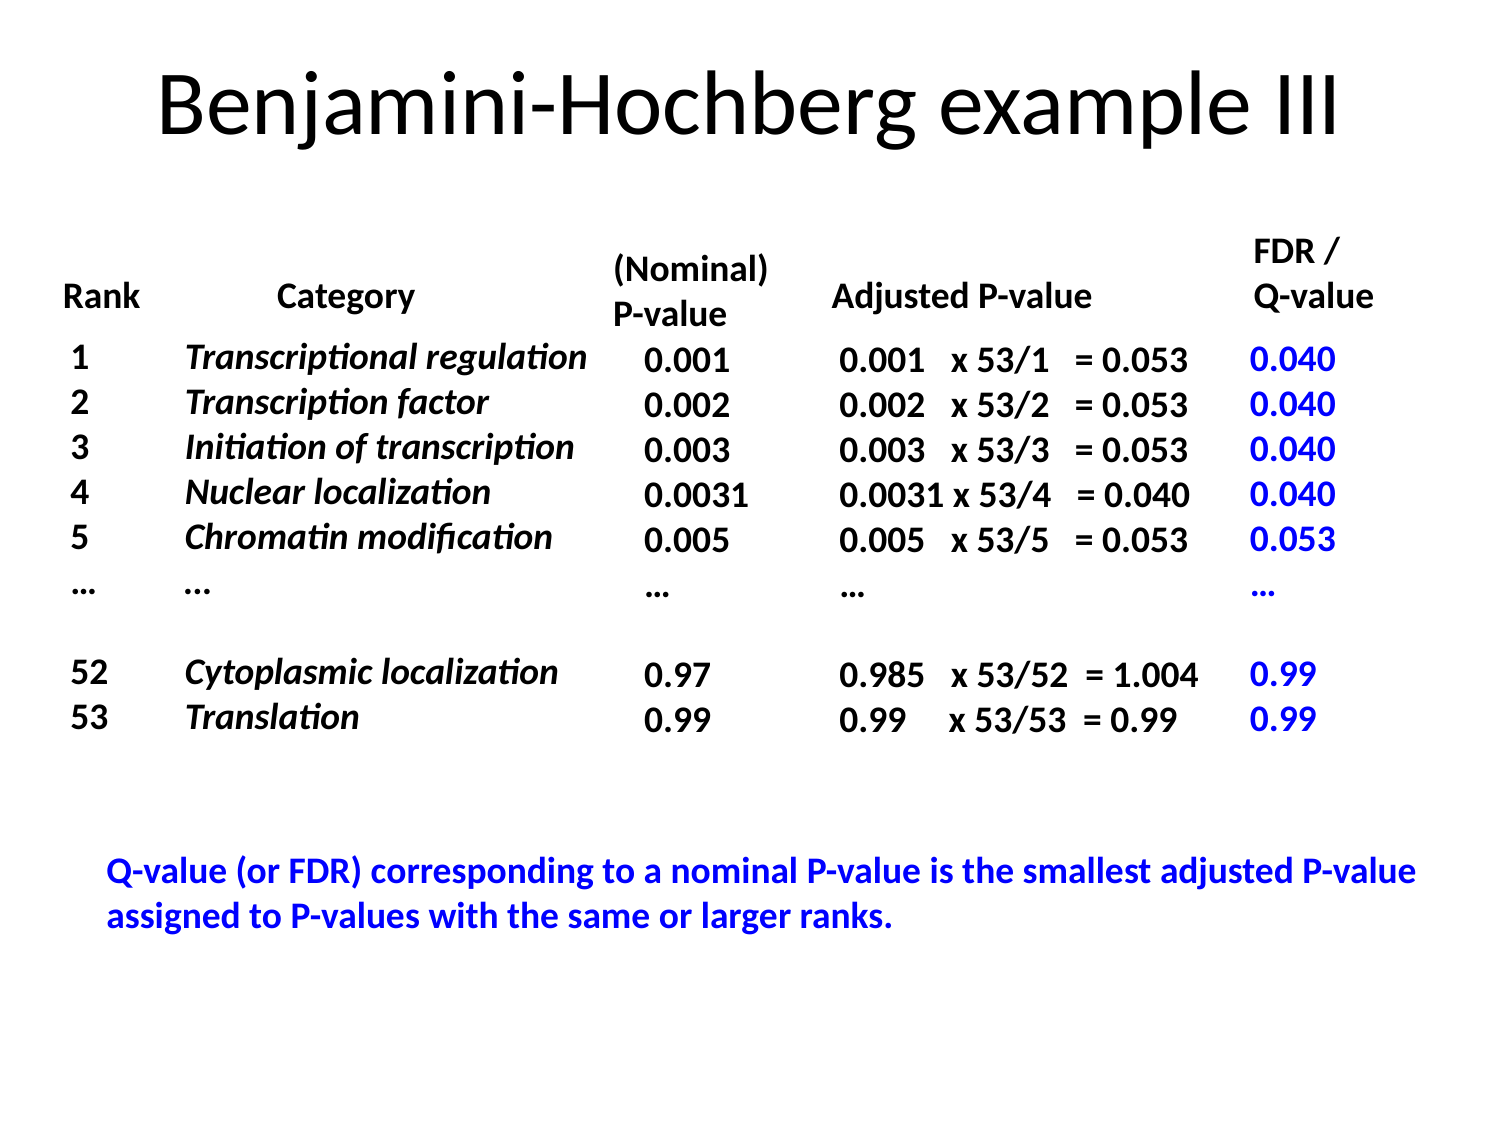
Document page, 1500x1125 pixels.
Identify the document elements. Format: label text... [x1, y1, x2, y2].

text_box 1 2 3 4 5 … 52 53 [55, 324, 162, 790]
text_box Adjusted P-value [816, 263, 1108, 324]
text_box Category [262, 263, 431, 324]
text_box Q-value (or FDR) corresponding to a nominal P-value is the smallest adjusted P-value assigned to P-values with the same or larger ranks. [91, 838, 1447, 944]
text_box (Nominal) P-value [598, 236, 785, 342]
text_box 0.040 0.040 0.040 0.040 0.053 … 0.99 0.99 [1234, 326, 1500, 747]
text_box 0.001 x 53/1 = 0.053 0.002 x 53/2 = 0.053 0.003 x 53/3 = 0.053 0.0031 x 53/4 = 0.040 0.005 x 53/5 = 0.053 … 0.985 x 53/52 = 1.004 0.99 x 53/53 = 0.99 [904, 328, 1252, 793]
text_box Transcriptional regulation Transcription factor Initiation of transcription Nuclear localization Chromatin modification … Cytoplasmic localization Translation [169, 324, 618, 835]
text_box 0.001 0.002 0.003 0.0031 0.005 … 0.97 0.99 [629, 328, 904, 793]
text_box Rank [48, 263, 156, 324]
text_box FDR / Q-value [1238, 218, 1406, 324]
title Benjamini-Hochberg example III [75, 45, 1425, 150]
